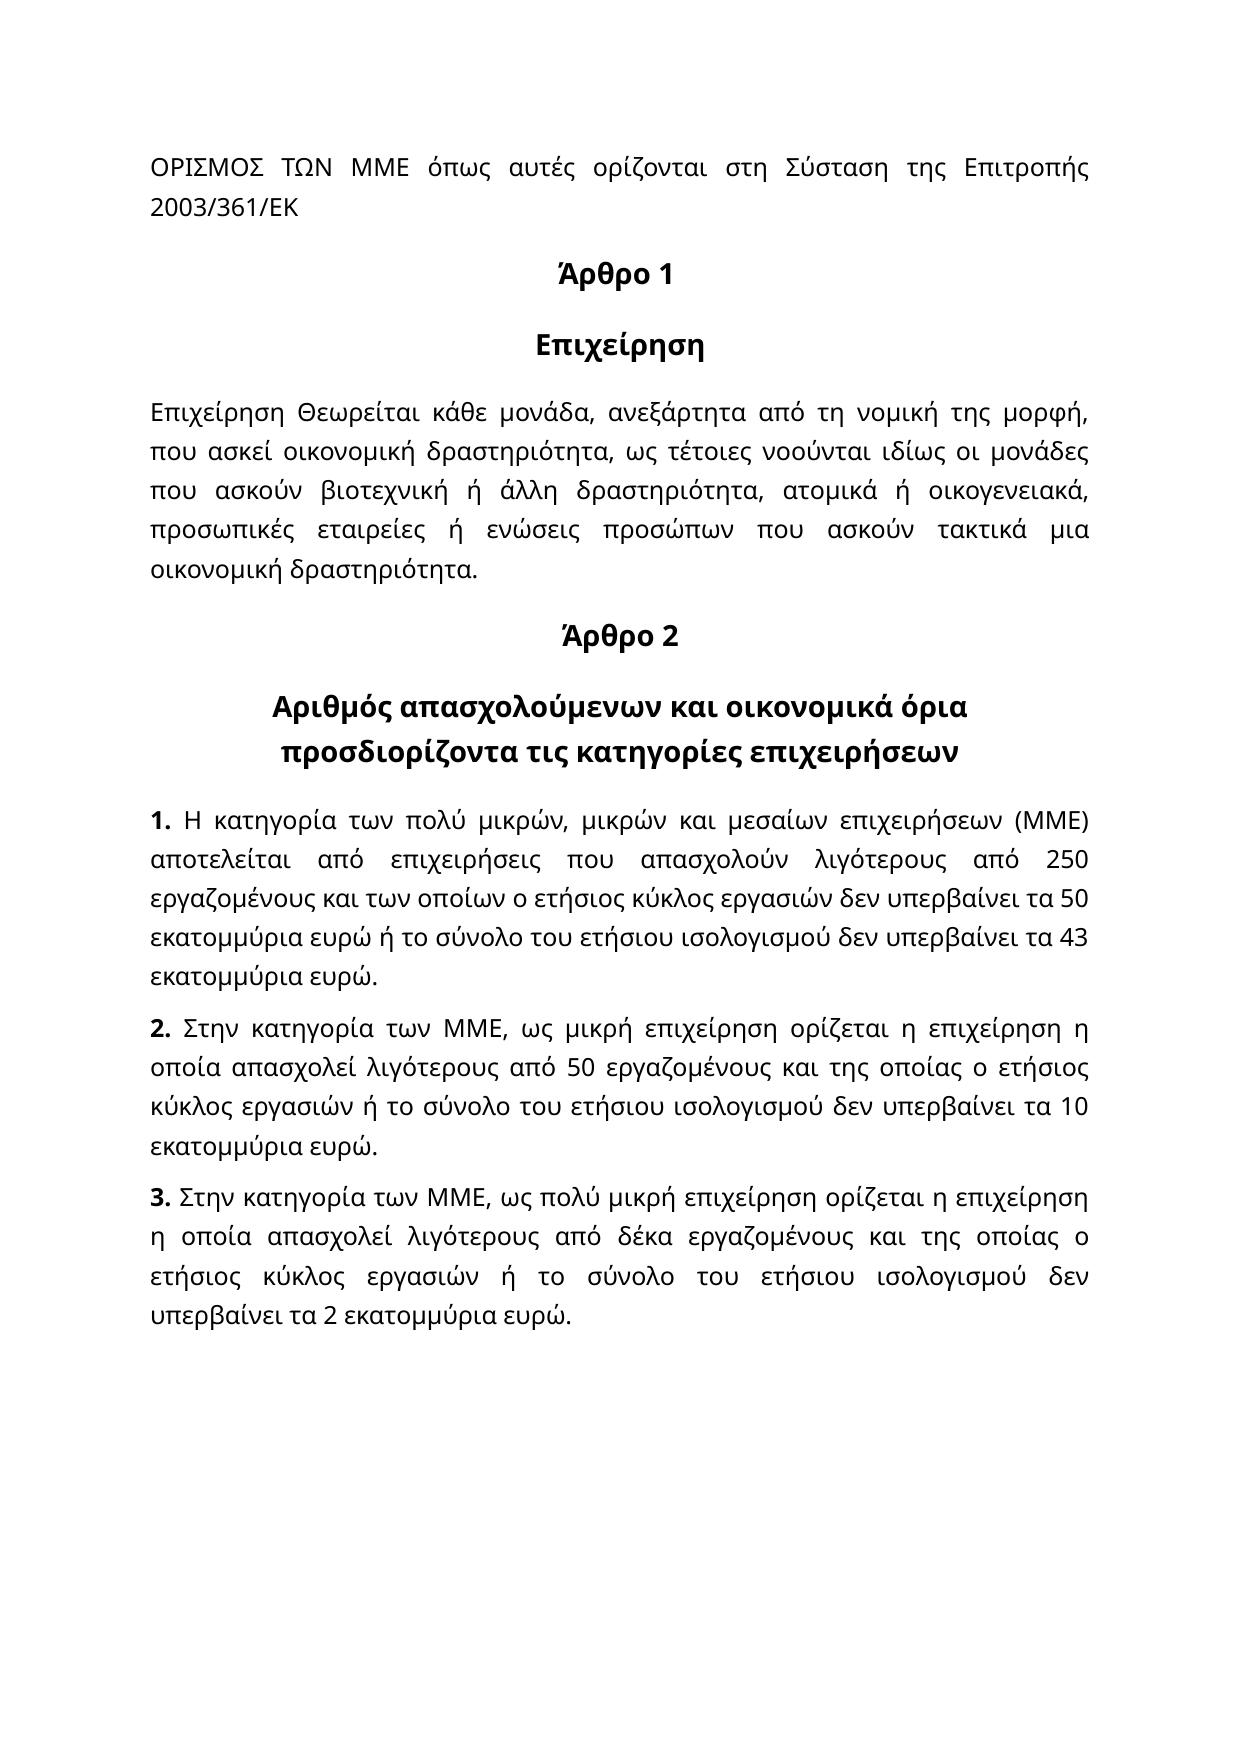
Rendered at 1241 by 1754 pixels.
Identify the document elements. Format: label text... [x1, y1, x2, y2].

text 2. Στην κατηγορία των ΜΜΕ, ως μικρή επιχείρηση ορίζεται η επιχείρηση η οποία απασχολεί λιγότερους από 50 εργαζομένους και της οποίας ο ετήσιος κύκλος εργασιών ή το σύνολο του ετήσιου ισολογισμού δεν υπερβαίνει τα 10 εκατομμύρια ευρώ. [150, 1011, 1090, 1162]
text ΟΡΙΣΜΟΣ ΤΩΝ ΜΜΕ όπως αυτές ορίζονται στη Σύσταση της Επιτροπής 2003/361/ΕΚ [150, 150, 1090, 223]
text 3. Στην κατηγορία των ΜΜΕ, ως πολύ μικρή επιχείρηση ορίζεται η επιχείρηση η οποία απασχολεί λιγότερους από δέκα εργαζομένους και της οποίας ο ετήσιος κύκλος εργασιών ή το σύνολο του ετήσιου ισολογισμού δεν υπερβαίνει τα 2 εκατομμύρια ευρώ. [150, 1180, 1090, 1331]
subtitle Αριθμός απασχολούμενων και οικονομικά όρια προσδιορίζοντα τις κατηγορίες επιχειρήσεων [150, 686, 1090, 771]
subtitle Άρθρο 2 [150, 615, 1090, 655]
text Επιχείρηση Θεωρείται κάθε μονάδα, ανεξάρτητα από τη νομική της μορφή, που ασκεί οικονομική δραστηριότητα, ως τέτοιες νοούνται ιδίως οι μονάδες που ασκούν βιοτεχνική ή άλλη δραστηριότητα, ατομικά ή οικογενειακά, προσωπικές εταιρείες ή ενώσεις προσώπων που ασκούν τακτικά μια οικονομική δραστηριότητα. [150, 394, 1090, 585]
subtitle Άρθρο 1 [150, 253, 1090, 293]
text 1. Η κατηγορία των πολύ μικρών, μικρών και μεσαίων επιχειρήσεων (ΜΜΕ) αποτελείται από επιχειρήσεις που απασχολούν λιγότερους από 250 εργαζομένους και των οποίων ο ετήσιος κύκλος εργασιών δεν υπερβαίνει τα 50 εκατομμύρια ευρώ ή το σύνολο του ετήσιου ισολογισμού δεν υπερβαίνει τα 43 εκατομμύρια ευρώ. [150, 802, 1090, 993]
subtitle Επιχείρηση [150, 324, 1090, 364]
